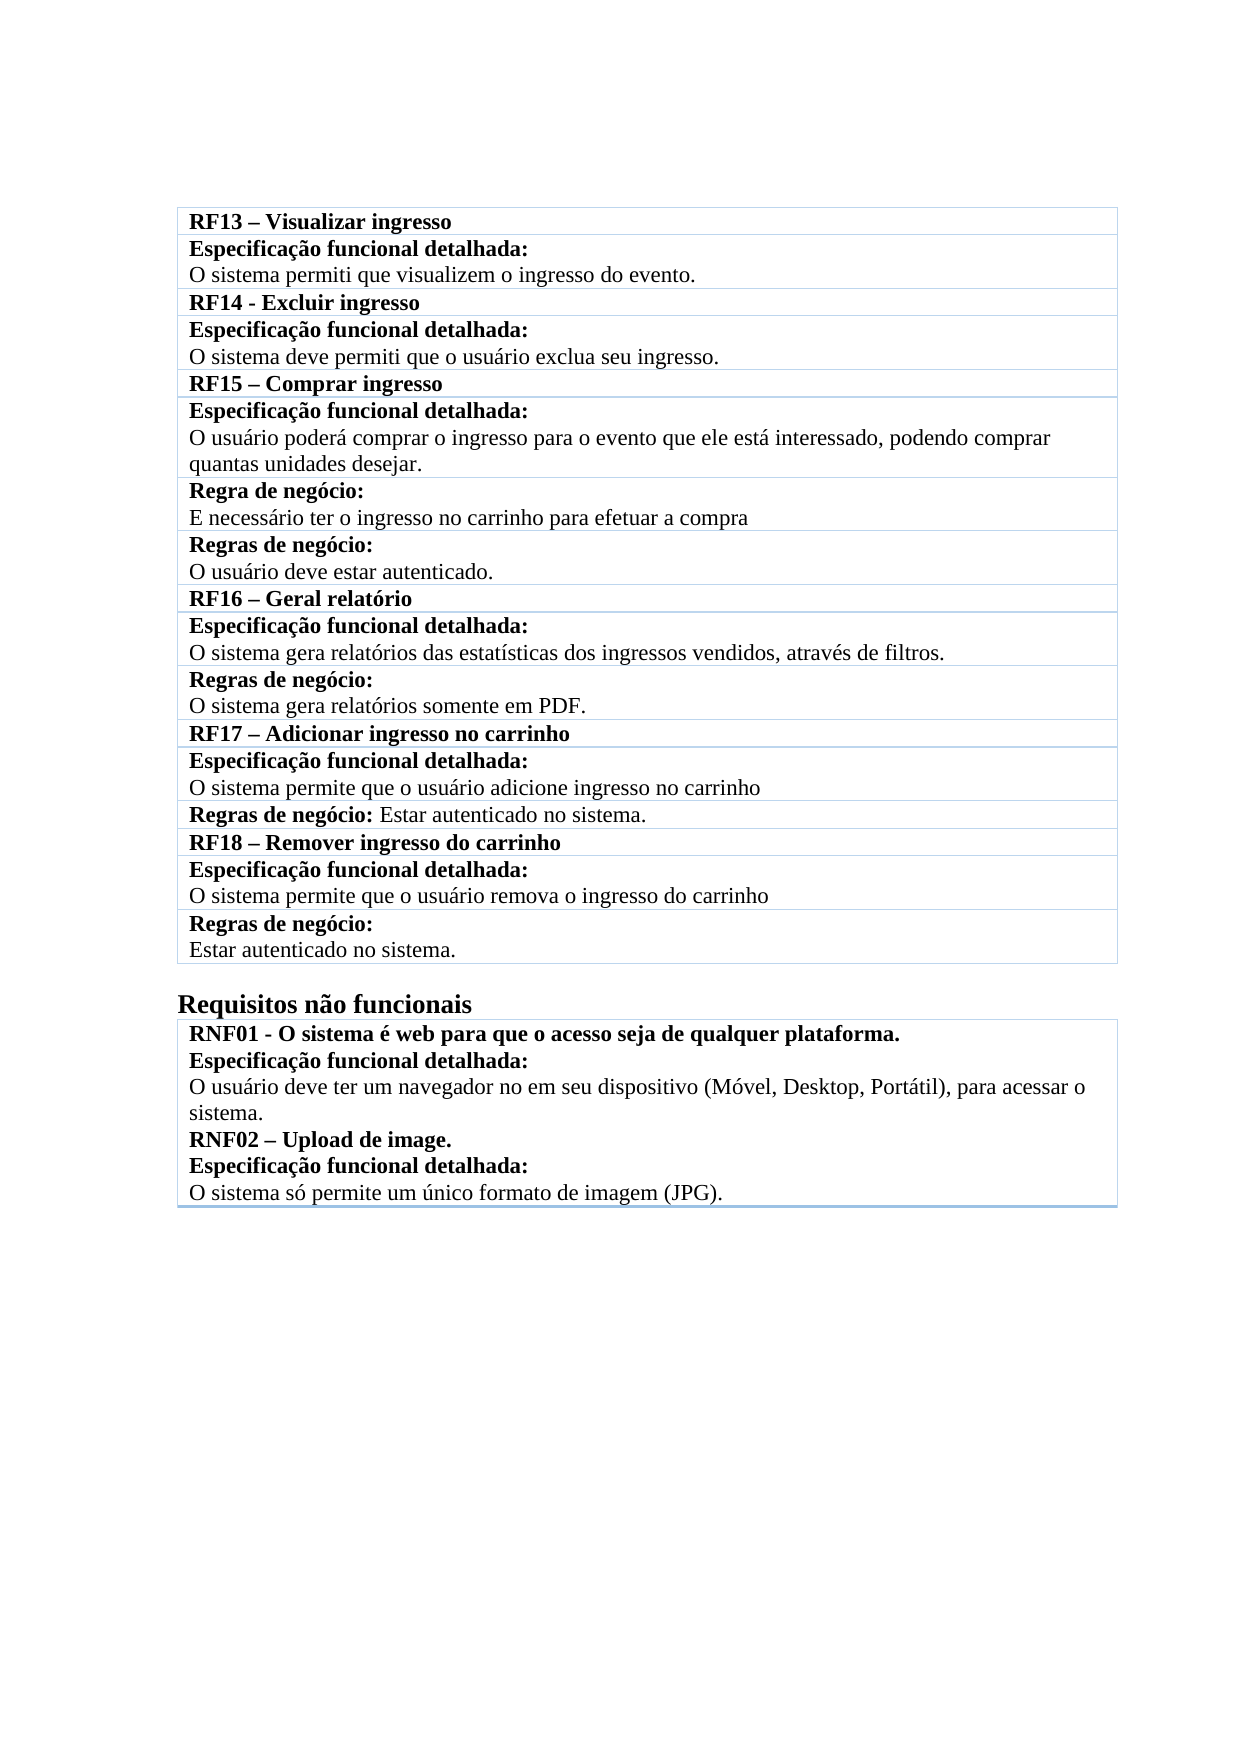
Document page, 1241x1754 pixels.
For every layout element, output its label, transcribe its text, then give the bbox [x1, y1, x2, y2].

table_cell Especificação funcional detalhada: O sistema permite que o usuário remova o ingresso do carrinho [178, 856, 1117, 909]
table_cell RF14 - Excluir ingresso [178, 289, 1117, 315]
table_cell Regras de negócio: Estar autenticado no sistema. [178, 910, 1117, 962]
table_cell RF16 – Geral relatório [178, 585, 1117, 611]
table_cell Especificação funcional detalhada: O sistema permiti que visualizem o ingresso do evento. [178, 235, 1117, 288]
table_cell Especificação funcional detalhada: O usuário poderá comprar o ingresso para o evento que ele está interessado, podendo comprar quantas unidades desejar. [178, 398, 1117, 477]
table_cell Regras de negócio: Estar autenticado no sistema. [178, 801, 1117, 827]
subtitle Requisitos não funcionais [177, 988, 1063, 1019]
table_cell Especificação funcional detalhada: O usuário deve ter um navegador no em seu dispositivo (Móvel, Desktop, Portátil), para acessar o sistema. [178, 1047, 1117, 1126]
table_cell RF17 – Adicionar ingresso no carrinho [178, 720, 1117, 746]
table_cell Especificação funcional detalhada: O sistema permite que o usuário adicione ingresso no carrinho [178, 748, 1117, 800]
table_cell Especificação funcional detalhada: O sistema gera relatórios das estatísticas dos ingressos vendidos, através de filtros. [178, 613, 1117, 665]
table_cell Especificação funcional detalhada: O sistema só permite um único formato de imagem (JPG). [178, 1152, 1117, 1205]
table_header RNF01 - O sistema é web para que o acesso seja de qualquer plataforma. [178, 1020, 1117, 1047]
table_cell Regras de negócio: O sistema gera relatórios somente em PDF. [178, 666, 1117, 719]
table_cell RF13 – Visualizar ingresso [178, 208, 1117, 234]
table_cell Especificação funcional detalhada: O sistema deve permiti que o usuário exclua seu ingresso. [178, 316, 1117, 369]
table_cell RF18 – Remover ingresso do carrinho [178, 829, 1117, 855]
table_cell Regra de negócio: E necessário ter o ingresso no carrinho para efetuar a compra [178, 478, 1117, 530]
table_cell Regras de negócio: O usuário deve estar autenticado. [178, 531, 1117, 584]
table_cell RF15 – Comprar ingresso [178, 370, 1117, 396]
table_cell RNF02 – Upload de image. [178, 1126, 1117, 1152]
